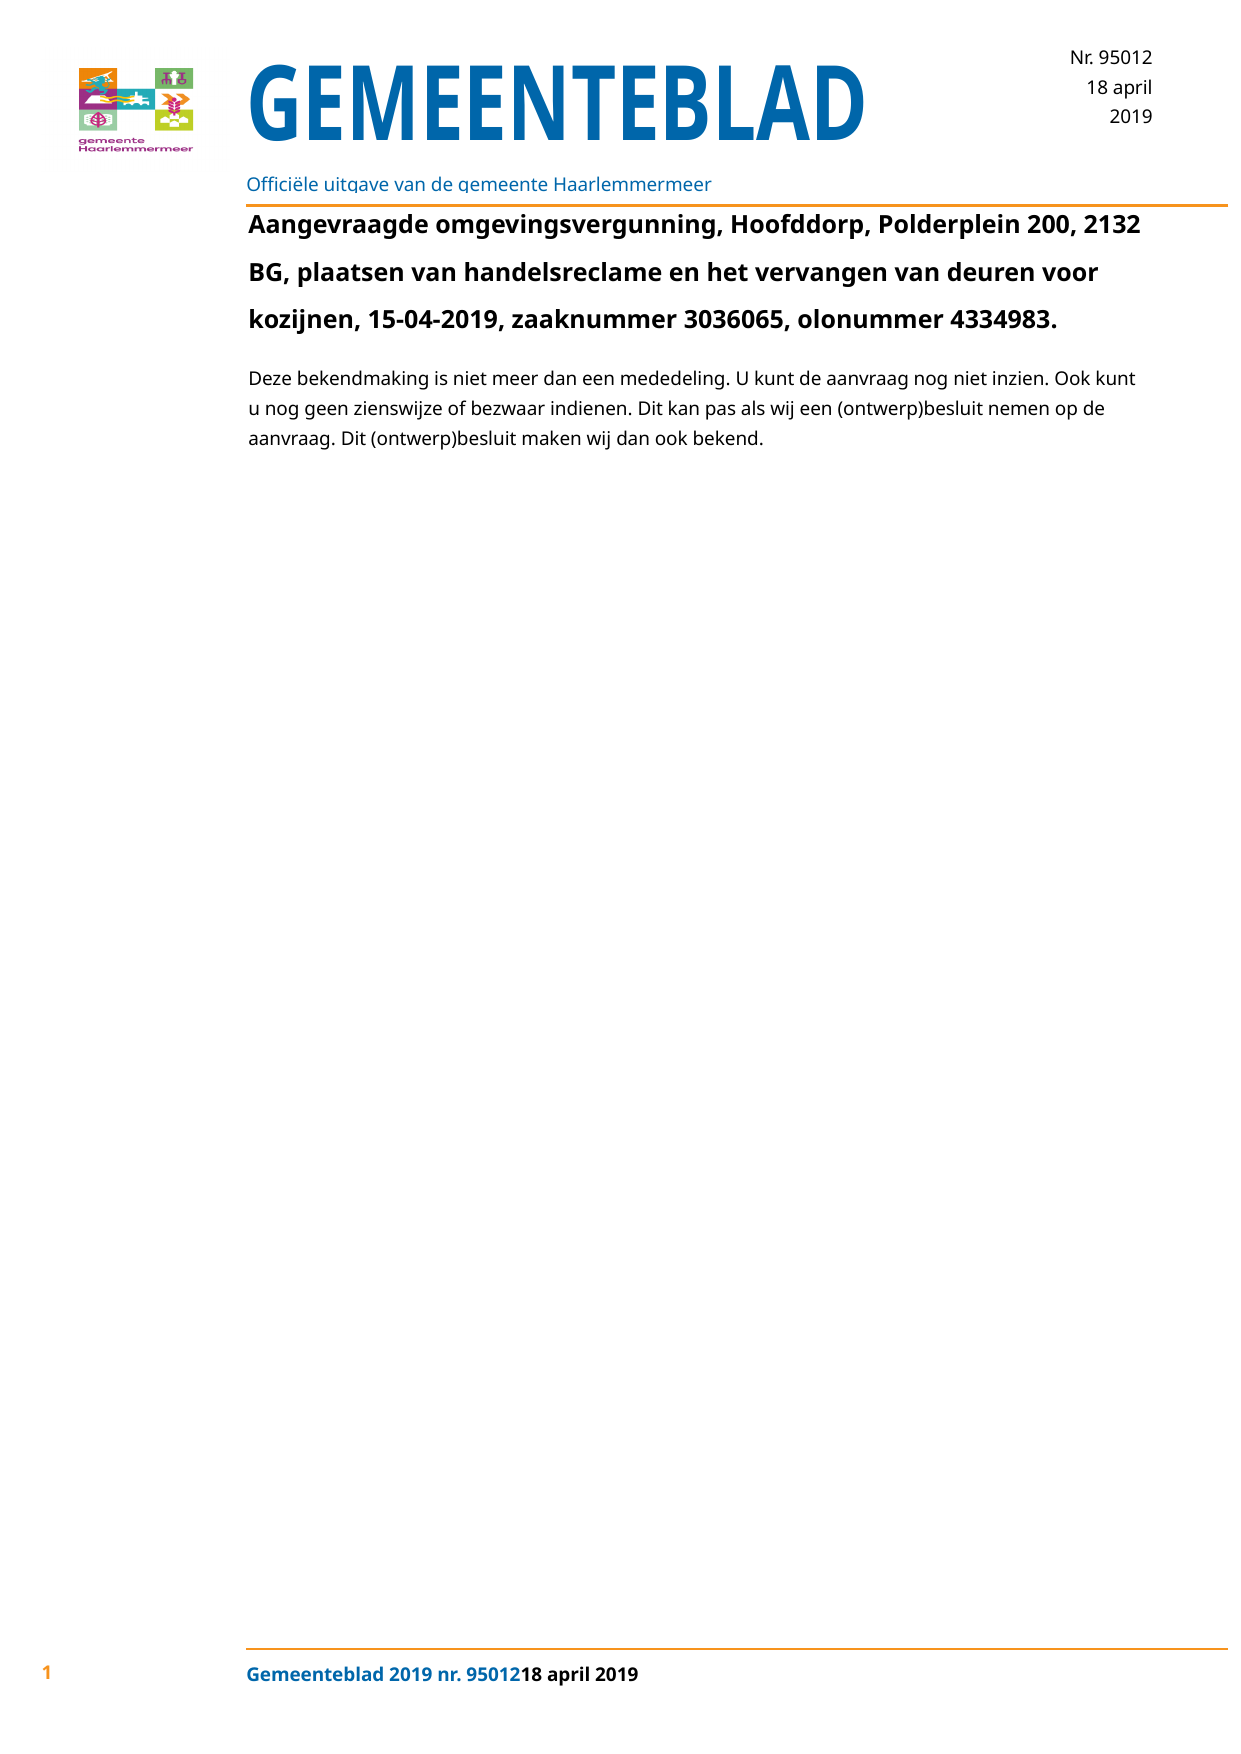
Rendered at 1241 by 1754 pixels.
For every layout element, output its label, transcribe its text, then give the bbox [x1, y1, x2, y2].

picture [41, 47, 231, 172]
text Aangevraagde omgevingsvergunning, Hoofddorp, Polderplein 200, 2132 BG, plaatsen van handelsreclame en het vervangen van deuren voor kozijnen, 15-04-2019, zaaknummer 3036065, olonummer 4334983. [248, 207, 1152, 336]
text Deze bekendmaking is niet meer dan een mededeling. U kunt de aanvraag nog niet inzien. Ook kunt u nog geen zienswijze of bezwaar indienen. Dit kan pas als wij een (ontwerp)besluit nemen op de aanvraag. Dit (ontwerp)besluit maken wij dan ook bekend. [248, 366, 1152, 450]
